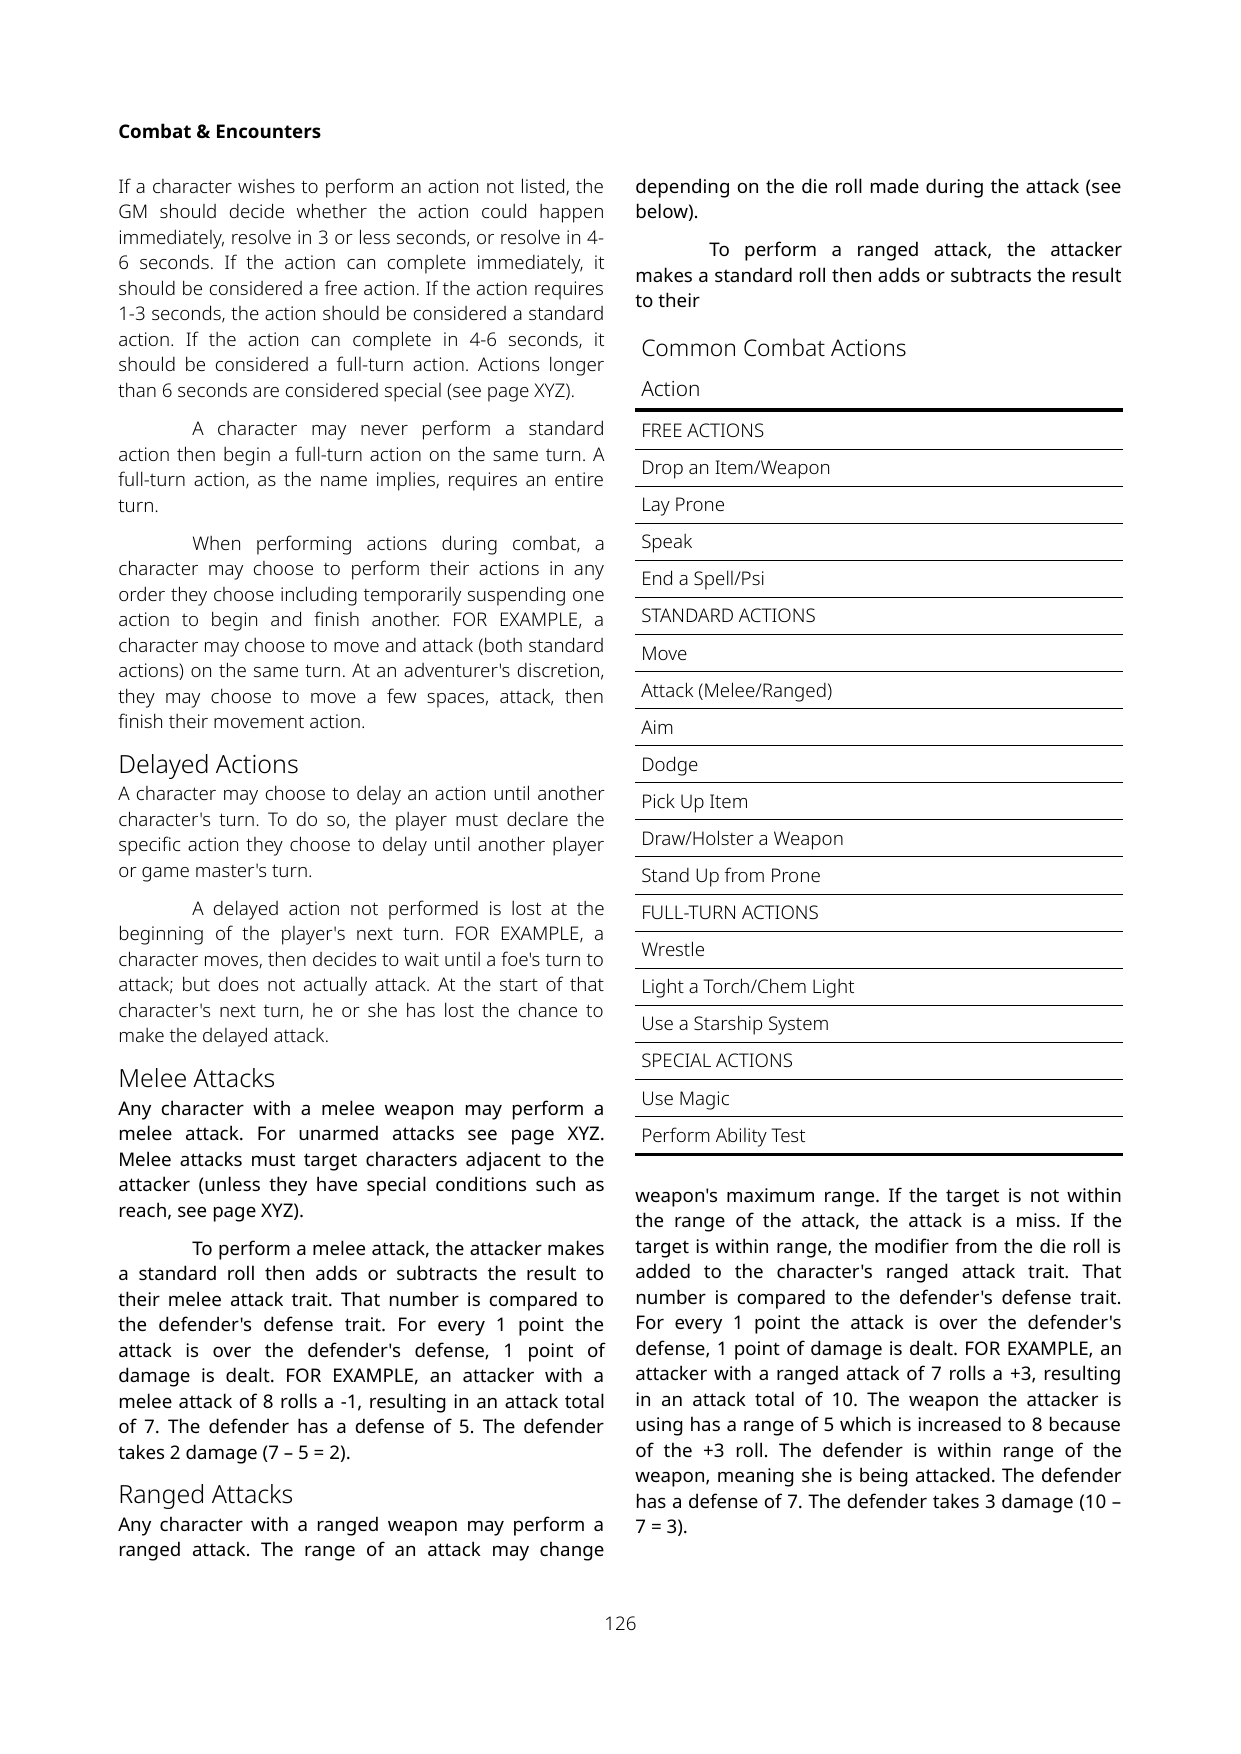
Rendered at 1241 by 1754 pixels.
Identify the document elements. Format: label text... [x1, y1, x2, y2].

table_cell Use a Starship System [635, 1006, 1122, 1042]
table_cell Move [635, 635, 1122, 671]
text Delayed Actions [118, 747, 605, 781]
table_cell Light a Torch/Chem Light [635, 969, 1122, 1005]
table_cell Pick Up Item [635, 783, 1122, 819]
text If a character wishes to perform an action not listed, the GM should decide whether the action could happen immediately, resolve in 3 or less seconds, or resolve in 4-6 seconds. If the action can complete immediately, it should be considered a free action. If the action requires 1-3 seconds, the action should be considered a standard action. If the action can complete in 4-6 seconds, it should be considered a full-turn action. Actions longer than 6 seconds are considered special (see page XYZ). [118, 173, 605, 403]
table_cell Lay Prone [635, 487, 1122, 523]
text To perform a melee attack, the attacker makes a standard roll then adds or subtracts the result to their melee attack trait. That number is compared to the defender's defense trait. For every 1 point the attack is over the defender's defense, 1 point of damage is dealt. FOR EXAMPLE, an attacker with a melee attack of 8 rolls a -1, resulting in an attack total of 7. The defender has a defense of 5. The defender takes 2 damage (7 – 5 = 2). [118, 1235, 605, 1465]
table_cell Draw/Holster a Weapon [635, 820, 1122, 856]
text Ranged Attacks [118, 1477, 605, 1511]
table_cell Stand Up from Prone [635, 857, 1122, 893]
table_cell End a Spell/Psi [635, 561, 1122, 597]
table_cell Dodge [635, 746, 1122, 782]
text A character may choose to delay an action until another character's turn. To do so, the player must declare the specific action they choose to delay until another player or game master's turn. [118, 781, 605, 883]
table_cell Wrestle [635, 932, 1122, 968]
table_cell STANDARD ACTIONS [635, 598, 1122, 634]
table_cell Attack (Melee/Ranged) [635, 672, 1122, 708]
table_cell Aim [635, 709, 1122, 745]
table_cell FULL-TURN ACTIONS [635, 895, 1122, 931]
text A delayed action not performed is lost at the beginning of the player's next turn. FOR EXAMPLE, a character moves, then decides to wait until a foe's turn to attack; but does not actually attack. At the start of that character's next turn, he or she has lost the chance to make the delayed attack. [118, 895, 605, 1048]
table_cell FREE ACTIONS [635, 412, 1122, 448]
table_cell Action [635, 369, 1122, 408]
text Melee Attacks [118, 1061, 605, 1095]
text depending on the die roll made during the attack (see below). [635, 173, 1122, 224]
text When performing actions during combat, a character may choose to perform their actions in any order they choose including temporarily suspending one action to begin and finish another. FOR EXAMPLE, a character may choose to move and attack (both standard actions) on the same turn. At an adventurer's discretion, they may choose to move a few spaces, attack, then finish their movement action. [118, 530, 605, 734]
text A character may never perform a standard action then begin a full-turn action on the same turn. A full-turn action, as the name implies, requires an entire turn. [118, 415, 605, 517]
table_cell Drop an Item/Weapon [635, 450, 1122, 486]
text weapon's maximum range. If the target is not within the range of the attack, the attack is a miss. If the target is within range, the modifier from the die roll is added to the character's ranged attack trait. That number is compared to the defender's defense trait. For every 1 point the attack is over the defender's defense, 1 point of damage is dealt. FOR EXAMPLE, an attacker with a ranged attack of 7 rolls a +3, resulting in an attack total of 10. The weapon the attacker is using has a range of 5 which is increased to 8 because of the +3 roll. The defender is within range of the weapon, meaning she is being attacked. The defender has a defense of 7. The defender takes 3 damage (10 – 7 = 3). [635, 1156, 1122, 1539]
text Any character with a melee weapon may perform a melee attack. For unarmed attacks see page XYZ. Melee attacks must target characters adjacent to the attacker (unless they have special conditions such as reach, see page XYZ). [118, 1095, 605, 1222]
table_cell Perform Ability Test [635, 1117, 1122, 1153]
table_cell SPECIAL ACTIONS [635, 1043, 1122, 1079]
table_header Common Combat Actions [635, 326, 1122, 368]
table_cell Use Magic [635, 1080, 1122, 1116]
text To perform a ranged attack, the attacker makes a standard roll then adds or subtracts the result to their [635, 237, 1122, 313]
table_cell Speak [635, 524, 1122, 560]
text Any character with a ranged weapon may perform a ranged attack. The range of an attack may change [118, 1511, 605, 1562]
